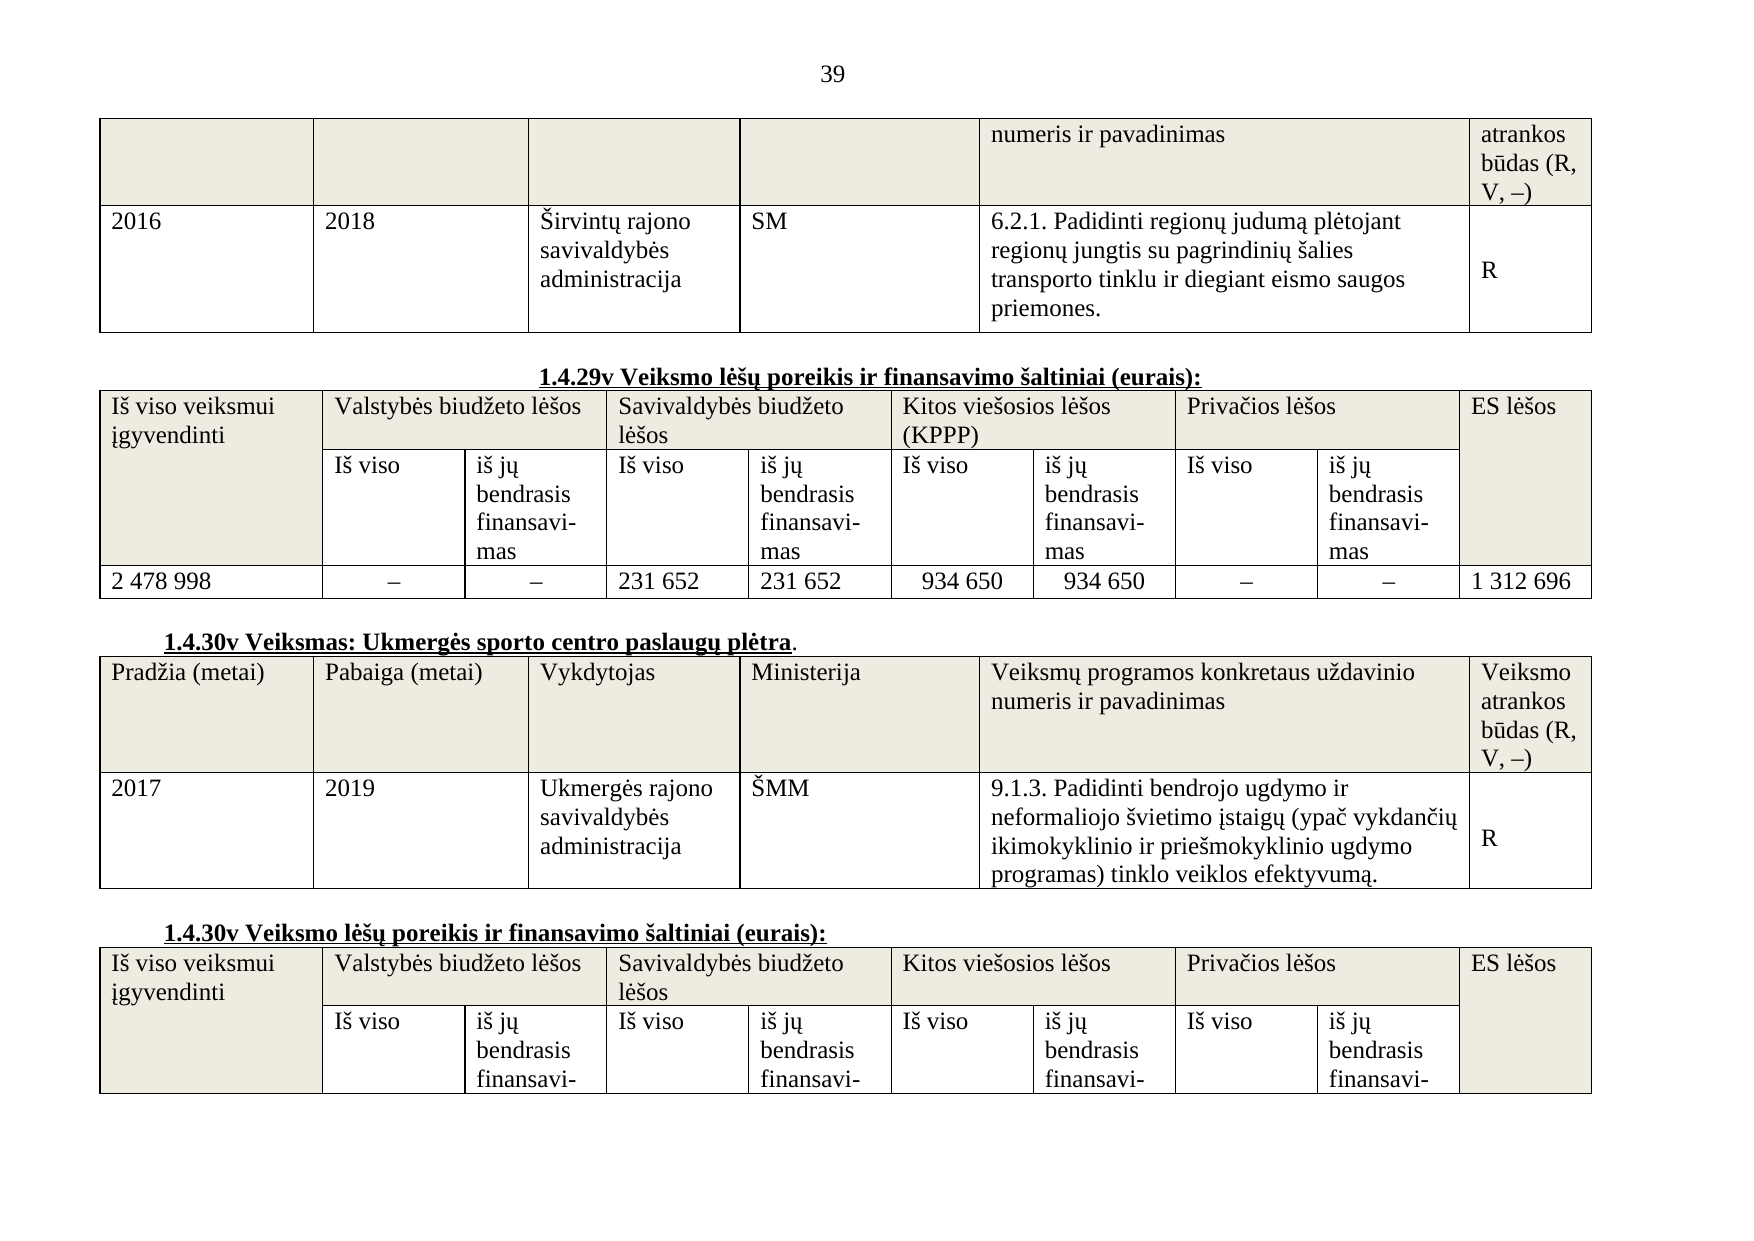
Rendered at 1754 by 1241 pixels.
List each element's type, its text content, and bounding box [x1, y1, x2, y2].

table_header [101, 119, 313, 205]
table_cell 934 650 [892, 566, 1033, 598]
table_cell iš jų bendrasis finansavi- [749, 1006, 891, 1093]
table_header atrankos būdas (R, V, –) [1470, 119, 1591, 205]
table_header Savivaldybės biudžeto lėšos [607, 391, 891, 449]
table_cell 231 652 [607, 566, 748, 598]
table_header Veiksmo atrankos būdas (R, V, –) [1470, 657, 1591, 772]
table_cell Širvintų rajono savivaldybės administracija [529, 206, 739, 332]
table_cell Iš viso [892, 450, 1033, 565]
table_cell 2018 [314, 206, 528, 332]
table_cell – [323, 566, 464, 598]
table_cell R [1470, 206, 1591, 332]
table_cell iš jų bendrasis finansavi- mas [466, 450, 606, 565]
table_cell iš jų bendrasis finansavi- [1034, 1006, 1175, 1093]
table_header Iš viso veiksmui įgyvendinti [101, 948, 322, 1093]
table_cell Iš viso [607, 450, 748, 565]
table_header ES lėšos [1460, 948, 1591, 1093]
table_cell 2017 [101, 773, 313, 888]
table_header Ministerija [741, 657, 979, 772]
table_cell 934 650 [1034, 566, 1175, 598]
table_header [529, 119, 739, 205]
table_header ES lėšos [1460, 391, 1591, 565]
table_cell iš jų bendrasis finansavi- [1318, 1006, 1459, 1093]
table_cell ŠMM [741, 773, 979, 888]
table_header [314, 119, 528, 205]
text 1.4.30v Veiksmo lėšų poreikis ir finansavimo šaltiniai (eurais): [89, 918, 1577, 947]
table_cell Iš viso [323, 1006, 464, 1093]
table_cell Iš viso [323, 450, 464, 565]
table_header Valstybės biudžeto lėšos [323, 391, 606, 449]
table_header Valstybės biudžeto lėšos [323, 948, 606, 1005]
table_header Kitos viešosios lėšos [892, 948, 1175, 1005]
table_cell 6.2.1. Padidinti regionų judumą plėtojant regionų jungtis su pagrindinių šalies transporto tinklu ir diegiant eismo saugos priemones. [980, 206, 1469, 332]
table_cell SM [741, 206, 979, 332]
table_cell – [1318, 566, 1459, 598]
table_header numeris ir pavadinimas [980, 119, 1469, 205]
table_header Kitos viešosios lėšos (KPPP) [892, 391, 1175, 449]
table_header Pabaiga (metai) [314, 657, 528, 772]
table_cell 2019 [314, 773, 528, 888]
table_cell 2 478 998 [101, 566, 322, 598]
table_cell Iš viso [607, 1006, 748, 1093]
table_header Pradžia (metai) [101, 657, 313, 772]
table_cell iš jų bendrasis finansavi- mas [1318, 450, 1459, 565]
table_header Vykdytojas [529, 657, 739, 772]
table_header Privačios lėšos [1176, 391, 1459, 449]
table_header Veiksmų programos konkretaus uždavinio numeris ir pavadinimas [980, 657, 1469, 772]
table_header Privačios lėšos [1176, 948, 1459, 1005]
table_cell 1 312 696 [1460, 566, 1591, 598]
table_cell iš jų bendrasis finansavi- [466, 1006, 606, 1093]
table_cell 9.1.3. Padidinti bendrojo ugdymo ir neformaliojo švietimo įstaigų (ypač vykdančių ikimokyklinio ir priešmokyklinio ugdymo programas) tinklo veiklos efektyvumą. [980, 773, 1469, 888]
text 1.4.29v Veiksmo lėšų poreikis ir finansavimo šaltiniai (eurais): [89, 362, 1577, 390]
table_cell – [466, 566, 606, 598]
table_cell iš jų bendrasis finansavi- mas [1034, 450, 1175, 565]
table_cell 2016 [101, 206, 313, 332]
table_cell 231 652 [749, 566, 891, 598]
table_header [741, 119, 979, 205]
text 1.4.30v Veiksmas: Ukmergės sporto centro paslaugų plėtra. [89, 627, 1577, 656]
table_header Savivaldybės biudžeto lėšos [607, 948, 891, 1005]
table_cell Iš viso [1176, 450, 1317, 565]
table_cell Iš viso [892, 1006, 1033, 1093]
table_cell R [1470, 773, 1591, 888]
table_cell – [1176, 566, 1317, 598]
table_cell Ukmergės rajono savivaldybės administracija [529, 773, 739, 888]
table_cell iš jų bendrasis finansavi- mas [749, 450, 891, 565]
table_cell Iš viso [1176, 1006, 1317, 1093]
table_header Iš viso veiksmui įgyvendinti [101, 391, 322, 565]
